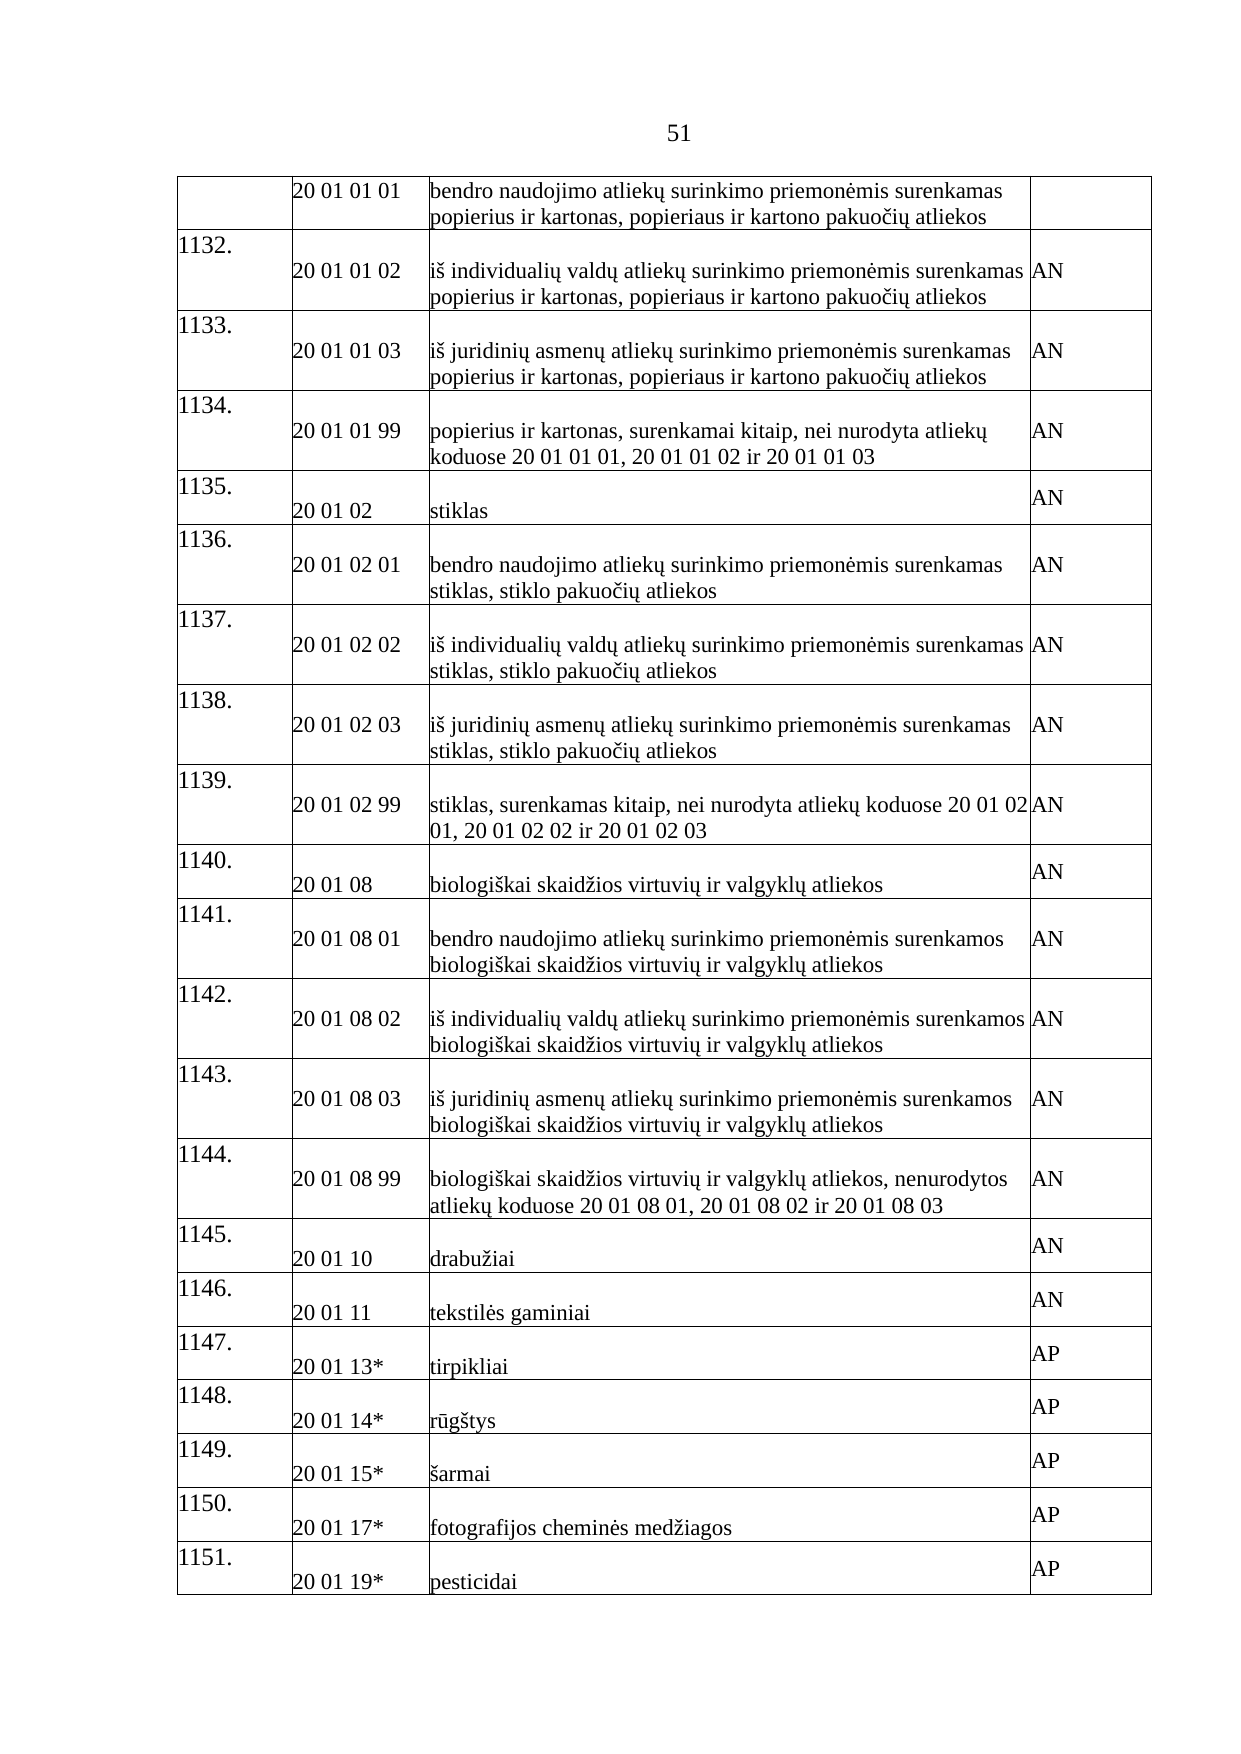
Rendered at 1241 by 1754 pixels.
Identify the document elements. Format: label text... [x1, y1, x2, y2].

table_cell 20 01 02 [293, 471, 429, 523]
table_cell 20 01 02 01 [293, 525, 429, 603]
table_cell 20 01 08 99 [293, 1139, 429, 1218]
table_cell bendro naudojimo atliekų surinkimo priemonėmis surenkamas stiklas, stiklo pakuočių atliekos [430, 525, 1030, 603]
table_cell AN [1031, 1219, 1151, 1272]
table_cell 20 01 08 02 [293, 979, 429, 1058]
table_cell tekstilės gaminiai [430, 1273, 1030, 1326]
table_cell [178, 899, 292, 978]
table_cell [178, 845, 292, 898]
table_cell AN [1031, 1139, 1151, 1218]
table_cell [178, 177, 292, 229]
table_cell 20 01 02 99 [293, 765, 429, 844]
table_cell AP [1031, 1434, 1151, 1487]
table_cell stiklas [430, 471, 1030, 523]
table_cell [178, 1219, 292, 1272]
table_cell iš juridinių asmenų atliekų surinkimo priemonėmis surenkamas stiklas, stiklo pakuočių atliekos [430, 685, 1030, 764]
table_cell AN [1031, 605, 1151, 684]
table_cell 20 01 19* [293, 1542, 429, 1594]
table_cell [178, 471, 292, 523]
table_cell AN [1031, 525, 1151, 603]
table_cell 20 01 15* [293, 1434, 429, 1487]
table_cell [178, 525, 292, 603]
table_cell 20 01 14* [293, 1380, 429, 1433]
table_cell AN [1031, 1273, 1151, 1326]
table_cell fotografijos cheminės medžiagos [430, 1488, 1030, 1541]
table_cell [178, 685, 292, 764]
table_cell AN [1031, 845, 1151, 898]
table_cell bendro naudojimo atliekų surinkimo priemonėmis surenkamos biologiškai skaidžios virtuvių ir valgyklų atliekos [430, 899, 1030, 978]
table_cell [1031, 177, 1151, 229]
table_cell šarmai [430, 1434, 1030, 1487]
table_cell AP [1031, 1488, 1151, 1541]
table_cell [178, 1380, 292, 1433]
table_cell 20 01 08 01 [293, 899, 429, 978]
table_cell [178, 1434, 292, 1487]
table_cell 20 01 02 02 [293, 605, 429, 684]
table_cell 20 01 10 [293, 1219, 429, 1272]
table_cell iš individualių valdų atliekų surinkimo priemonėmis surenkamas popierius ir kartonas, popieriaus ir kartono pakuočių atliekos [430, 230, 1030, 309]
table_cell AN [1031, 979, 1151, 1058]
table_cell AN [1031, 391, 1151, 470]
table_cell [178, 765, 292, 844]
table_cell AN [1031, 899, 1151, 978]
table_cell AP [1031, 1542, 1151, 1594]
table_cell rūgštys [430, 1380, 1030, 1433]
table_cell [178, 605, 292, 684]
table_cell 20 01 13* [293, 1327, 429, 1379]
table_cell 20 01 01 01 [293, 177, 429, 229]
table_cell AP [1031, 1380, 1151, 1433]
table_cell AN [1031, 685, 1151, 764]
table_cell [178, 230, 292, 309]
table_cell 20 01 01 99 [293, 391, 429, 470]
table_cell AP [1031, 1327, 1151, 1379]
table_cell stiklas, surenkamas kitaip, nei nurodyta atliekų koduose 20 01 02 01, 20 01 02 02 ir 20 01 02 03 [430, 765, 1030, 844]
table_cell AN [1031, 311, 1151, 389]
table_cell 20 01 01 03 [293, 311, 429, 389]
table_cell 20 01 02 03 [293, 685, 429, 764]
table_cell iš individualių valdų atliekų surinkimo priemonėmis surenkamas stiklas, stiklo pakuočių atliekos [430, 605, 1030, 684]
table_cell AN [1031, 1059, 1151, 1138]
table_cell [178, 1327, 292, 1379]
table_cell AN [1031, 765, 1151, 844]
table_cell 20 01 08 [293, 845, 429, 898]
table_cell [178, 391, 292, 470]
table_cell [178, 979, 292, 1058]
table_cell AN [1031, 471, 1151, 523]
table_cell pesticidai [430, 1542, 1030, 1594]
table_cell [178, 1273, 292, 1326]
table_cell iš juridinių asmenų atliekų surinkimo priemonėmis surenkamos biologiškai skaidžios virtuvių ir valgyklų atliekos [430, 1059, 1030, 1138]
table_cell 20 01 08 03 [293, 1059, 429, 1138]
table_cell [178, 1488, 292, 1541]
table_cell iš individualių valdų atliekų surinkimo priemonėmis surenkamos biologiškai skaidžios virtuvių ir valgyklų atliekos [430, 979, 1030, 1058]
table_cell [178, 1542, 292, 1594]
table_cell [178, 1139, 292, 1218]
table_cell [178, 1059, 292, 1138]
table_cell popierius ir kartonas, surenkamai kitaip, nei nurodyta atliekų koduose 20 01 01 01, 20 01 01 02 ir 20 01 01 03 [430, 391, 1030, 470]
table_cell 20 01 11 [293, 1273, 429, 1326]
table_cell iš juridinių asmenų atliekų surinkimo priemonėmis surenkamas popierius ir kartonas, popieriaus ir kartono pakuočių atliekos [430, 311, 1030, 389]
table_cell [178, 311, 292, 389]
table_cell tirpikliai [430, 1327, 1030, 1379]
table_cell biologiškai skaidžios virtuvių ir valgyklų atliekos, nenurodytos atliekų koduose 20 01 08 01, 20 01 08 02 ir 20 01 08 03 [430, 1139, 1030, 1218]
table_cell 20 01 17* [293, 1488, 429, 1541]
table_cell 20 01 01 02 [293, 230, 429, 309]
table_cell AN [1031, 230, 1151, 309]
table_cell bendro naudojimo atliekų surinkimo priemonėmis surenkamas popierius ir kartonas, popieriaus ir kartono pakuočių atliekos [430, 177, 1030, 229]
table_cell drabužiai [430, 1219, 1030, 1272]
table_cell biologiškai skaidžios virtuvių ir valgyklų atliekos [430, 845, 1030, 898]
